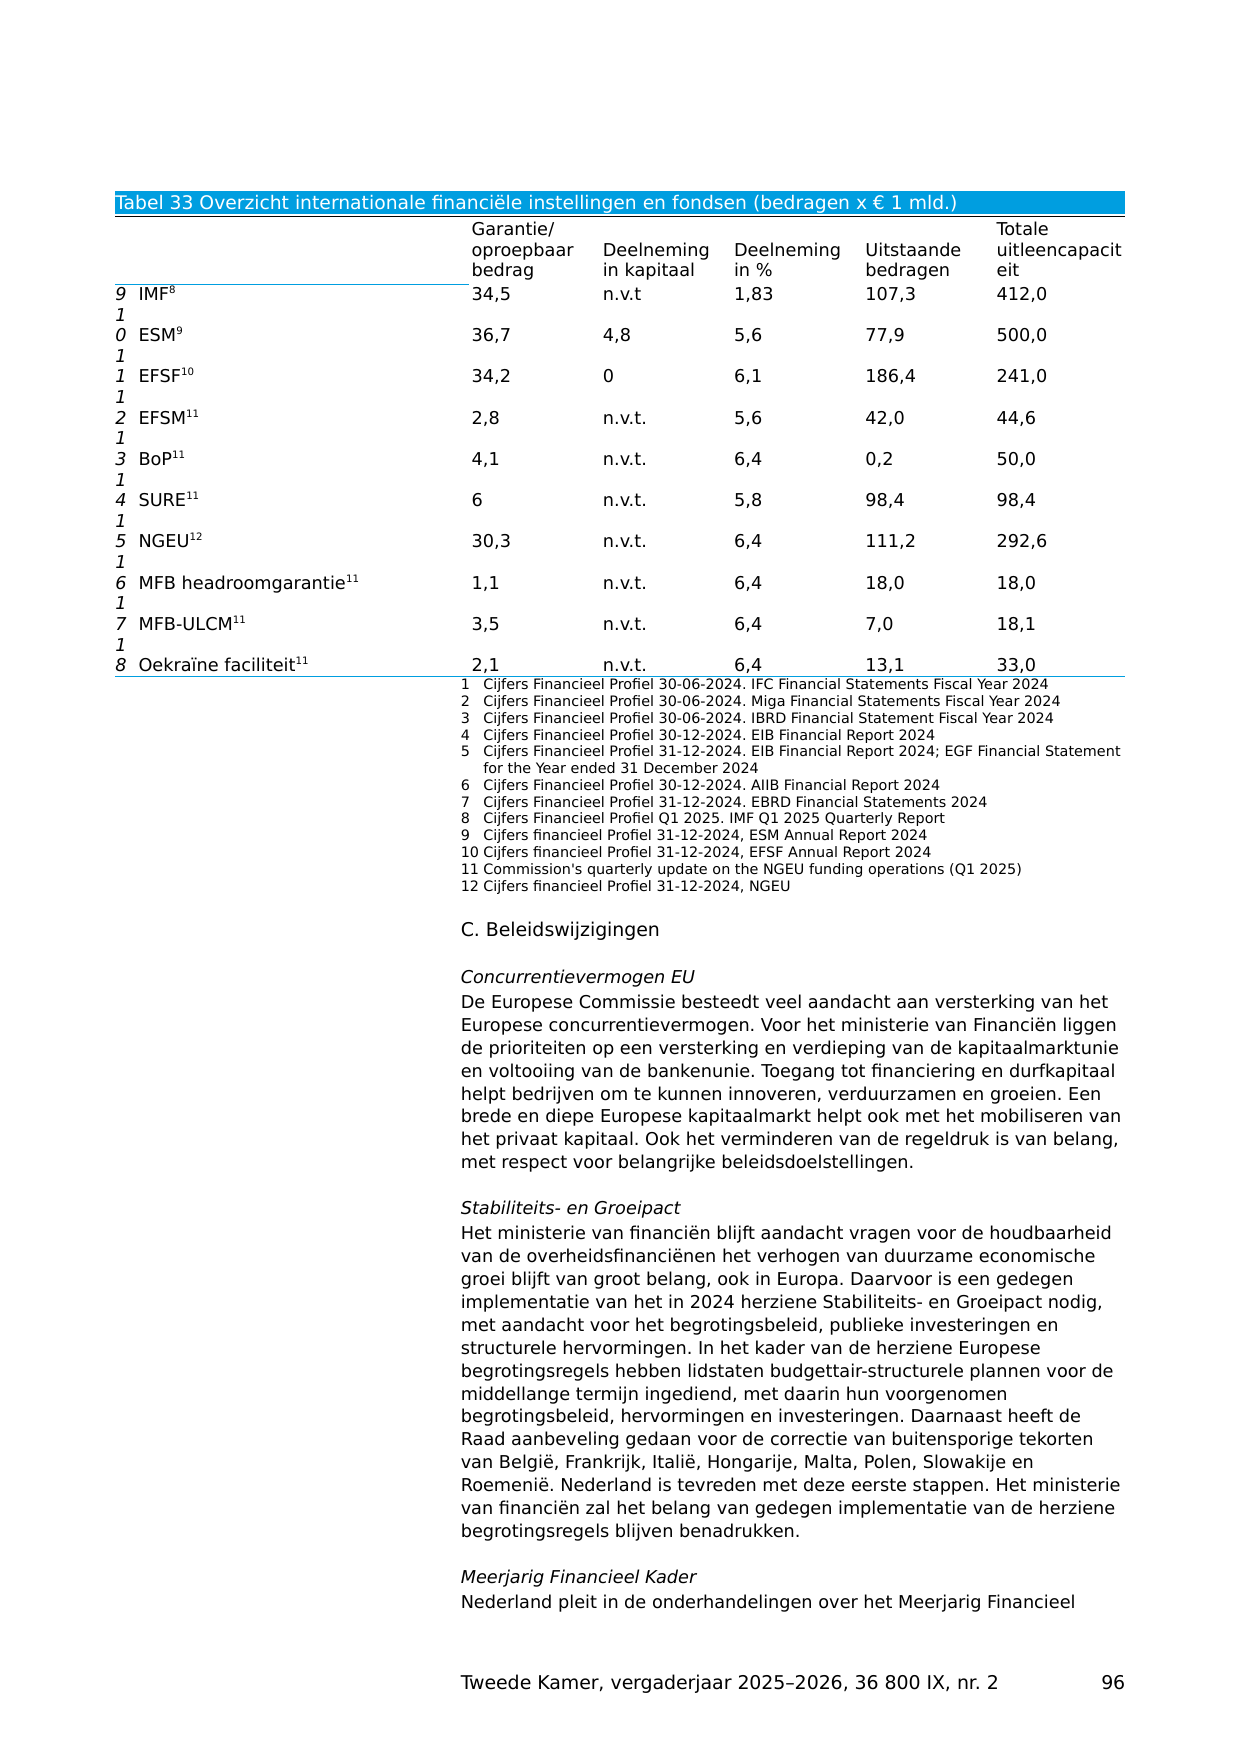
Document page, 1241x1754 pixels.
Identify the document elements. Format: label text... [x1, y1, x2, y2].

table_cell BoP11 [135, 428, 468, 469]
table_cell MFB-ULCM11 [135, 593, 468, 634]
table_cell 16 [115, 552, 135, 593]
table_cell 186,4 [862, 346, 993, 387]
table_cell 2,8 [469, 387, 600, 428]
table_cell 33,0 [994, 635, 1125, 676]
table_cell MFB headroomgarantie11 [135, 552, 468, 593]
table_cell EFSF10 [135, 346, 468, 387]
text Het ministerie van financiën blijft aandacht vragen voor de houdbaarheid van de overheidsfinanciënen het verhogen van duurzame economische groei blĳft van groot belang, ook in Europa. Daarvoor is een gedegen implementatie van het in 2024 herziene Stabiliteits- en Groeipact nodig, met aandacht voor het begrotingsbeleid, publieke investeringen en structurele hervormingen. In het kader van de herziene Europese begrotingsregels hebben lidstaten budgettair-structurele plannen voor de middellange termĳn ingediend, met daarin hun voorgenomen begrotingsbeleid, hervormingen en investeringen. Daarnaast heeft de Raad aanbeveling gedaan voor de correctie van buitensporige tekorten van België, Frankrĳk, Italië, Hongarĳe, Malta, Polen, Slowakĳe en Roemenië. Nederland is tevreden met deze eerste stappen. Het ministerie van financiën zal het belang van gedegen implementatie van de herziene begrotingsregels blijven benadrukken. [461, 1221, 1125, 1542]
table_cell Oekraïne faciliteit11 [135, 635, 468, 676]
table_cell 14 [115, 470, 135, 511]
list Commission's quarterly update on the NGEU funding operations (Q1 2025) [461, 861, 1125, 878]
table_cell 6,4 [731, 552, 862, 593]
list Cijfers financieel Profiel 31-12-2024, NGEU [461, 878, 1125, 894]
table_cell 241,0 [994, 346, 1125, 387]
table_cell 34,5 [469, 284, 600, 304]
text Concurrentievermogen EU [461, 965, 1125, 988]
table_cell Uitstaande bedragen [862, 217, 993, 284]
list Cijfers Financieel Profiel Q1 2025. IMF Q1 2025 Quarterly Report [461, 811, 1125, 827]
table_cell ESM9 [135, 305, 468, 346]
list Cijfers Financieel Profiel 30-06-2024. IBRD Financial Statement Fiscal Year 2024 [461, 710, 1125, 727]
table_cell 18,1 [994, 593, 1125, 634]
table_cell 292,6 [994, 511, 1125, 552]
list Cijfers Financieel Profiel 31-12-2024. EIB Financial Report 2024; EGF Financial Statement for the Year ended 31 December 2024 [461, 743, 1125, 777]
table_cell 4,1 [469, 428, 600, 469]
table_cell 30,3 [469, 511, 600, 552]
list Cijfers Financieel Profiel 30-06-2024. IFC Financial Statements Fiscal Year 2024 [461, 677, 1125, 693]
table_cell 15 [115, 511, 135, 552]
list Cijfers Financieel Profiel 31-12-2024. EBRD Financial Statements 2024 [461, 794, 1125, 811]
text De Europese Commissie besteedt veel aandacht aan versterking van het Europese concurrentievermogen. Voor het ministerie van Financiën liggen de prioriteiten op een versterking en verdieping van de kapitaalmarktunie en voltooiing van de bankenunie. Toegang tot financiering en durfkapitaal helpt bedrijven om te kunnen innoveren, verduurzamen en groeien. Een brede en diepe Europese kapitaalmarkt helpt ook met het mobiliseren van het privaat kapitaal. Ook het verminderen van de regeldruk is van belang, met respect voor belangrijke beleidsdoelstellingen. [461, 990, 1125, 1173]
table_cell 50,0 [994, 428, 1125, 469]
table_cell n.v.t. [600, 635, 731, 676]
table_cell NGEU12 [135, 511, 468, 552]
table_cell 44,6 [994, 387, 1125, 428]
table_cell n.v.t. [600, 593, 731, 634]
table_cell Deelneming in % [731, 217, 862, 284]
table_cell 10 [115, 305, 135, 346]
text Nederland pleit in de onderhandelingen over het Meerjarig Financieel [461, 1590, 1125, 1613]
table_cell 107,3 [862, 284, 993, 304]
table_cell 6,4 [731, 593, 862, 634]
table_cell n.v.t. [600, 552, 731, 593]
table_cell 5,6 [731, 305, 862, 346]
list Cijfers financieel Profiel 31-12-2024, EFSF Annual Report 2024 [461, 844, 1125, 861]
table_cell n.v.t. [600, 428, 731, 469]
table_cell 13 [115, 428, 135, 469]
table_cell 18 [115, 635, 135, 676]
table_cell 5,8 [731, 470, 862, 511]
title C. Beleidswijzigingen [461, 919, 1125, 941]
table_cell 42,0 [862, 387, 993, 428]
table_cell 0 [600, 346, 731, 387]
table_cell 12 [115, 387, 135, 428]
table_cell 11 [115, 346, 135, 387]
table_cell 18,0 [994, 552, 1125, 593]
table_cell 5,6 [731, 387, 862, 428]
table_cell 6,4 [731, 635, 862, 676]
table_cell 98,4 [862, 470, 993, 511]
table_cell EFSM11 [135, 387, 468, 428]
table_cell 2,1 [469, 635, 600, 676]
table_cell 6,4 [731, 511, 862, 552]
text Meerjarig Financieel Kader [461, 1565, 1125, 1588]
table_cell [115, 217, 135, 284]
table_cell 3,5 [469, 593, 600, 634]
table_cell 1,1 [469, 552, 600, 593]
table_cell 77,9 [862, 305, 993, 346]
table_cell 17 [115, 593, 135, 634]
table_cell Deelneming in kapitaal [600, 217, 731, 284]
table_cell 412,0 [994, 284, 1125, 304]
table_cell 7,0 [862, 593, 993, 634]
table_cell 36,7 [469, 305, 600, 346]
table_cell SURE11 [135, 470, 468, 511]
list Cijfers financieel Profiel 31-12-2024, ESM Annual Report 2024 [461, 827, 1125, 844]
table_cell 6 [469, 470, 600, 511]
table_cell Garantie/oproepbaar bedrag [469, 217, 600, 284]
table_cell 13,1 [862, 635, 993, 676]
table_cell n.v.t. [600, 511, 731, 552]
table_cell 9 [115, 285, 135, 304]
table_cell IMF8 [135, 285, 468, 304]
table_cell n.v.t. [600, 470, 731, 511]
table_cell 4,8 [600, 305, 731, 346]
table_cell 111,2 [862, 511, 993, 552]
table_cell 500,0 [994, 305, 1125, 346]
table_cell 98,4 [994, 470, 1125, 511]
table_cell [135, 217, 468, 284]
text Stabiliteits- en Groeipact [461, 1196, 1125, 1219]
table_cell n.v.t [600, 284, 731, 304]
table_cell Totale uitleencapaciteit [994, 217, 1125, 284]
table_cell 6,1 [731, 346, 862, 387]
list Cijfers Financieel Profiel 30-12-2024. EIB Financial Report 2024 [461, 727, 1125, 743]
list Cijfers Financieel Profiel 30-12-2024. AIIB Financial Report 2024 [461, 777, 1125, 794]
table_cell 34,2 [469, 346, 600, 387]
table_cell 18,0 [862, 552, 993, 593]
list Cijfers Financieel Profiel 30-06-2024. Miga Financial Statements Fiscal Year 2024 [461, 693, 1125, 710]
table_cell 1,83 [731, 284, 862, 304]
table_cell 6,4 [731, 428, 862, 469]
table_cell 0,2 [862, 428, 993, 469]
table_cell n.v.t. [600, 387, 731, 428]
